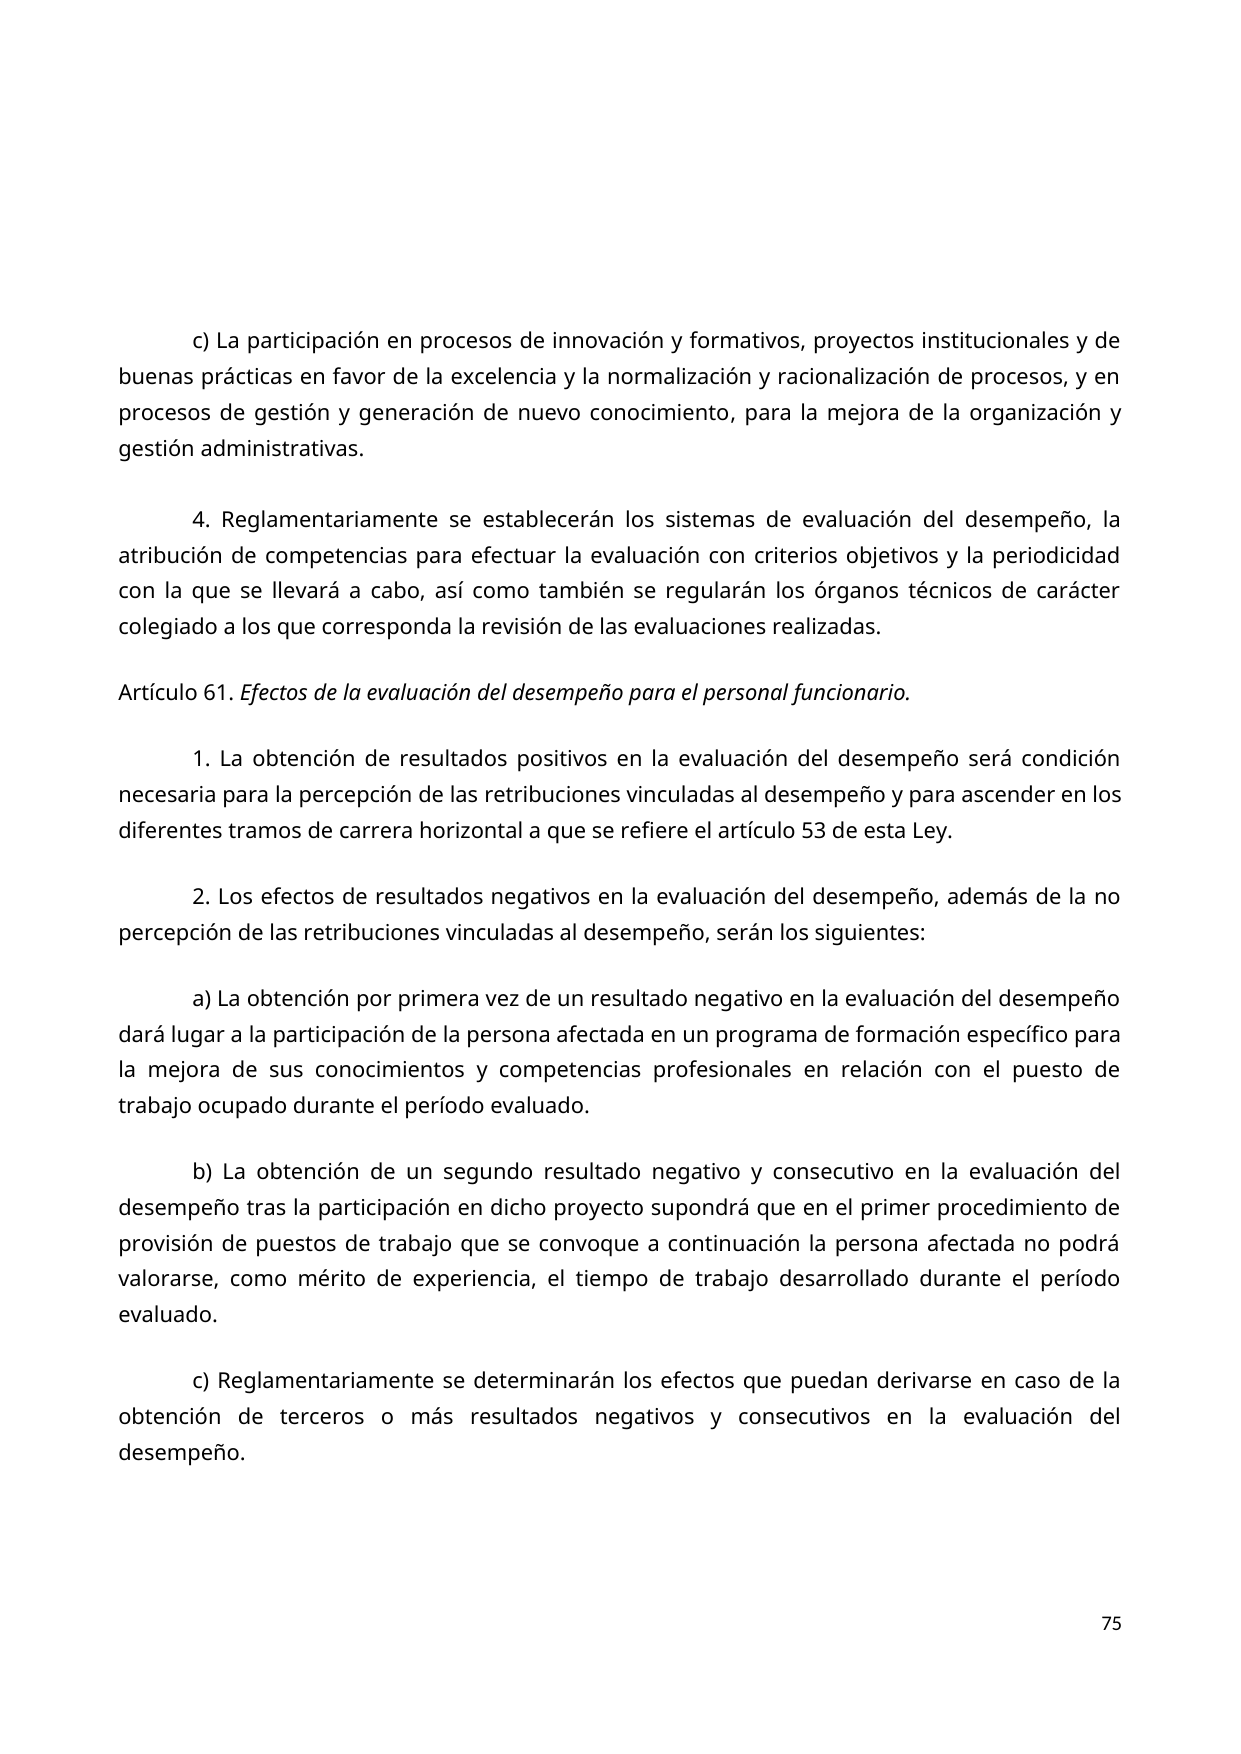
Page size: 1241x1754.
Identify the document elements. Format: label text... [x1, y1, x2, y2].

text 1. La obtención de resultados positivos en la evaluación del desempeño será condición necesaria para la percepción de las retribuciones vinculadas al desempeño y para ascender en los diferentes tramos de carrera horizontal a que se refiere el artículo 53 de esta Ley. [118, 743, 1122, 845]
text 2. Los efectos de resultados negativos en la evaluación del desempeño, además de la no percepción de las retribuciones vinculadas al desempeño, serán los siguientes: [118, 881, 1122, 947]
text c) La participación en procesos de innovación y formativos, proyectos institucionales y de buenas prácticas en favor de la excelencia y la normalización y racionalización de procesos, y en procesos de gestión y generación de nuevo conocimiento, para la mejora de la organización y gestión administrativas. [118, 325, 1122, 462]
text Artículo 61. Efectos de la evaluación del desempeño para el personal funcionario. [118, 677, 1122, 707]
text c) Reglamentariamente se determinarán los efectos que puedan derivarse en caso de la obtención de terceros o más resultados negativos y consecutivos en la evaluación del desempeño. [118, 1365, 1122, 1467]
text a) La obtención por primera vez de un resultado negativo en la evaluación del desempeño dará lugar a la participación de la persona afectada en un programa de formación específico para la mejora de sus conocimientos y competencias profesionales en relación con el puesto de trabajo ocupado durante el período evaluado. [118, 983, 1122, 1120]
text b) La obtención de un segundo resultado negativo y consecutivo en la evaluación del desempeño tras la participación en dicho proyecto supondrá que en el primer procedimiento de provisión de puestos de trabajo que se convoque a continuación la persona afectada no podrá valorarse, como mérito de experiencia, el tiempo de trabajo desarrollado durante el período evaluado. [118, 1156, 1122, 1329]
text 4. Reglamentariamente se establecerán los sistemas de evaluación del desempeño, la atribución de competencias para efectuar la evaluación con criterios objetivos y la periodicidad con la que se llevará a cabo, así como también se regularán los órganos técnicos de carácter colegiado a los que corresponda la revisión de las evaluaciones realizadas. [118, 504, 1122, 641]
